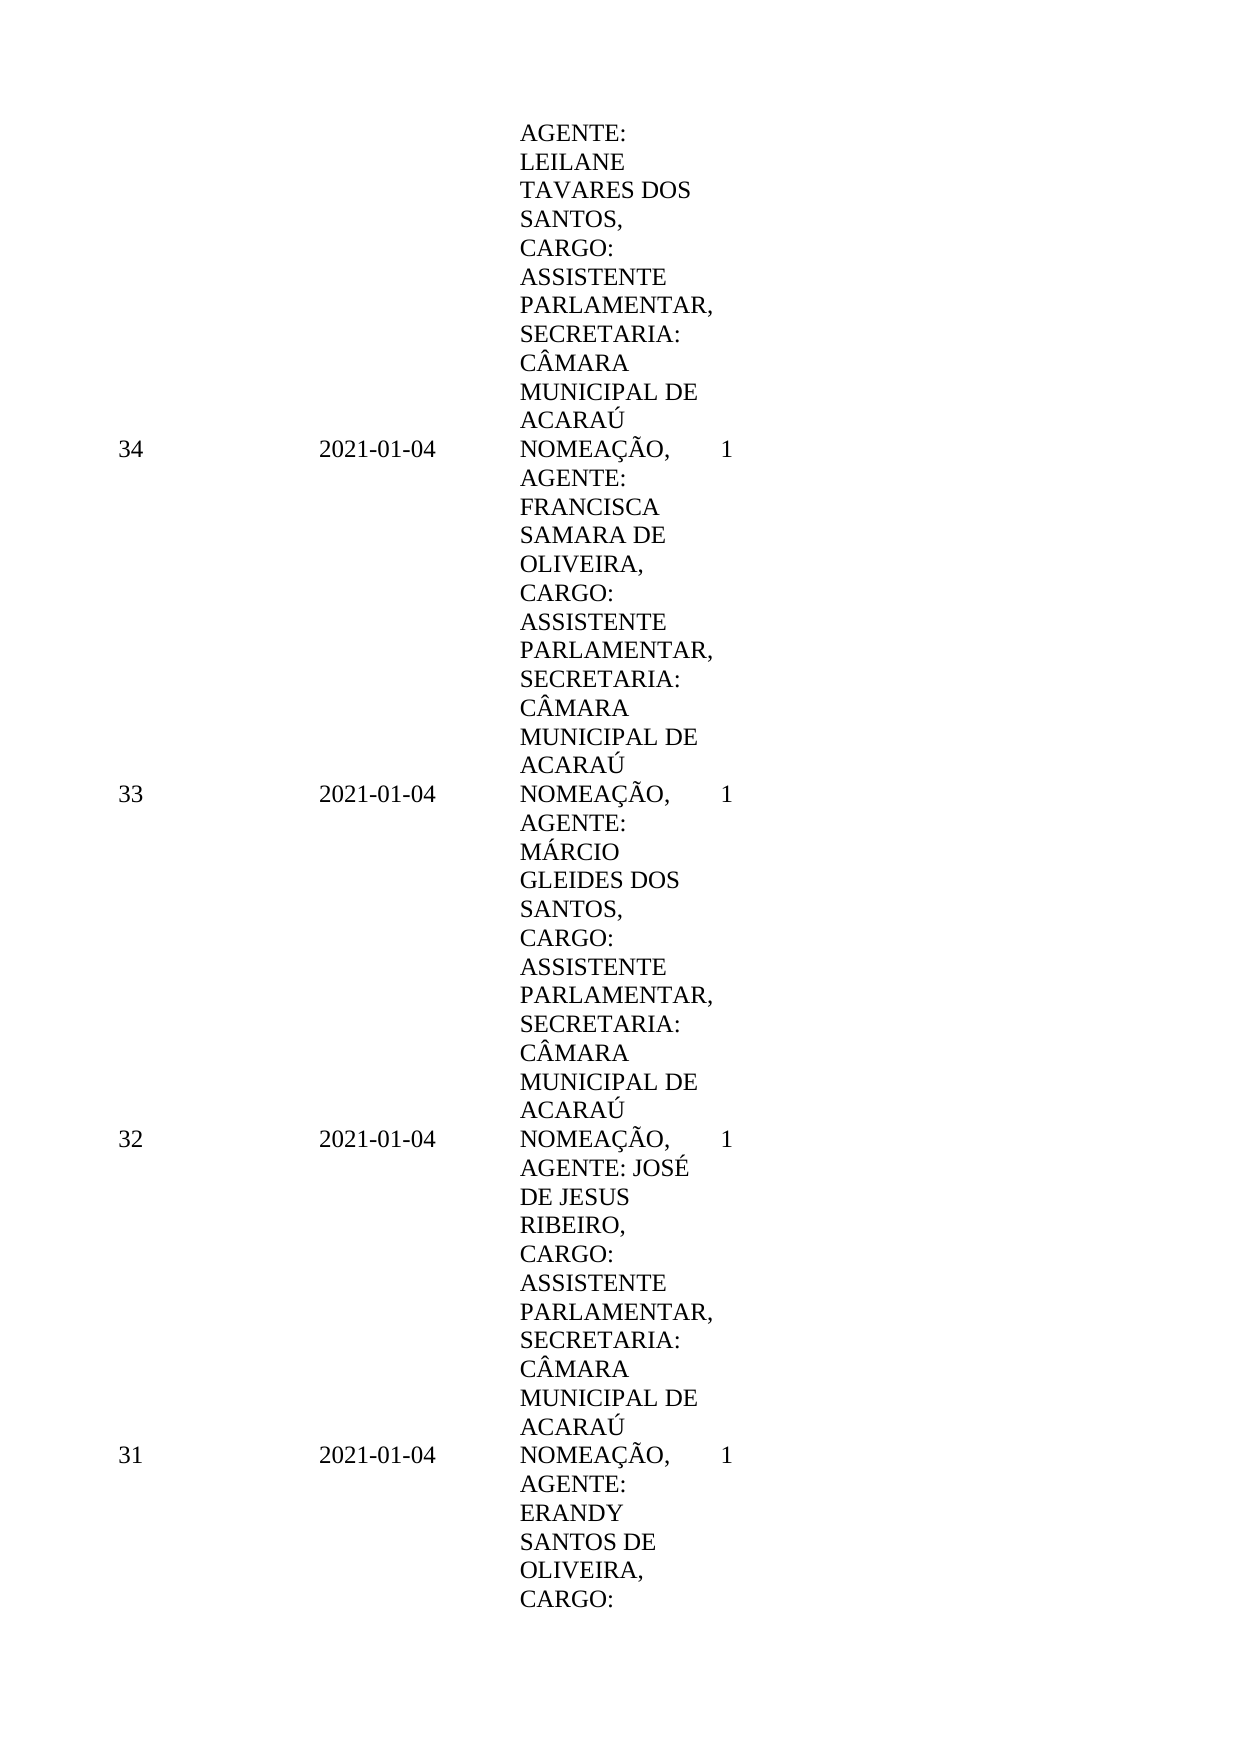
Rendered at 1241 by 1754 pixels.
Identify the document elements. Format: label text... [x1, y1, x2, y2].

table_cell [720, 118, 921, 434]
table_cell 2021-01-04 [319, 434, 519, 779]
table_cell NOMEAÇÃO, AGENTE: MÁRCIO GLEIDES DOS SANTOS, CARGO: ASSISTENTE PARLAMENTAR, SECRETARIA: CÂMARA MUNICIPAL DE ACARAÚ [520, 779, 720, 1124]
table_cell 31 [118, 1441, 319, 1613]
table_cell 1 [720, 434, 921, 779]
table_cell [319, 118, 519, 434]
table_cell 34 [118, 434, 319, 779]
table_cell NOMEAÇÃO, AGENTE: FRANCISCA SAMARA DE OLIVEIRA, CARGO: ASSISTENTE PARLAMENTAR, SECRETARIA: CÂMARA MUNICIPAL DE ACARAÚ [520, 434, 720, 779]
table_cell 32 [118, 1124, 319, 1441]
table_cell AGENTE: LEILANE TAVARES DOS SANTOS, CARGO: ASSISTENTE PARLAMENTAR, SECRETARIA: CÂMARA MUNICIPAL DE ACARAÚ [520, 118, 720, 434]
table_cell [921, 1124, 1122, 1441]
table_cell NOMEAÇÃO, AGENTE: JOSÉ DE JESUS RIBEIRO, CARGO: ASSISTENTE PARLAMENTAR, SECRETARIA: CÂMARA MUNICIPAL DE ACARAÚ [520, 1124, 720, 1441]
table_cell NOMEAÇÃO, AGENTE: ERANDY SANTOS DE OLIVEIRA, CARGO: [520, 1441, 720, 1613]
table_cell 2021-01-04 [319, 779, 519, 1124]
table_cell 2021-01-04 [319, 1124, 519, 1441]
table_cell 1 [720, 1441, 921, 1613]
table_cell [921, 118, 1122, 434]
table_cell [921, 1441, 1122, 1613]
table_cell 1 [720, 1124, 921, 1441]
table_cell 2021-01-04 [319, 1441, 519, 1613]
table_cell [921, 779, 1122, 1124]
table_cell 1 [720, 779, 921, 1124]
table_cell [118, 118, 319, 434]
table_cell [921, 434, 1122, 779]
table_cell 33 [118, 779, 319, 1124]
